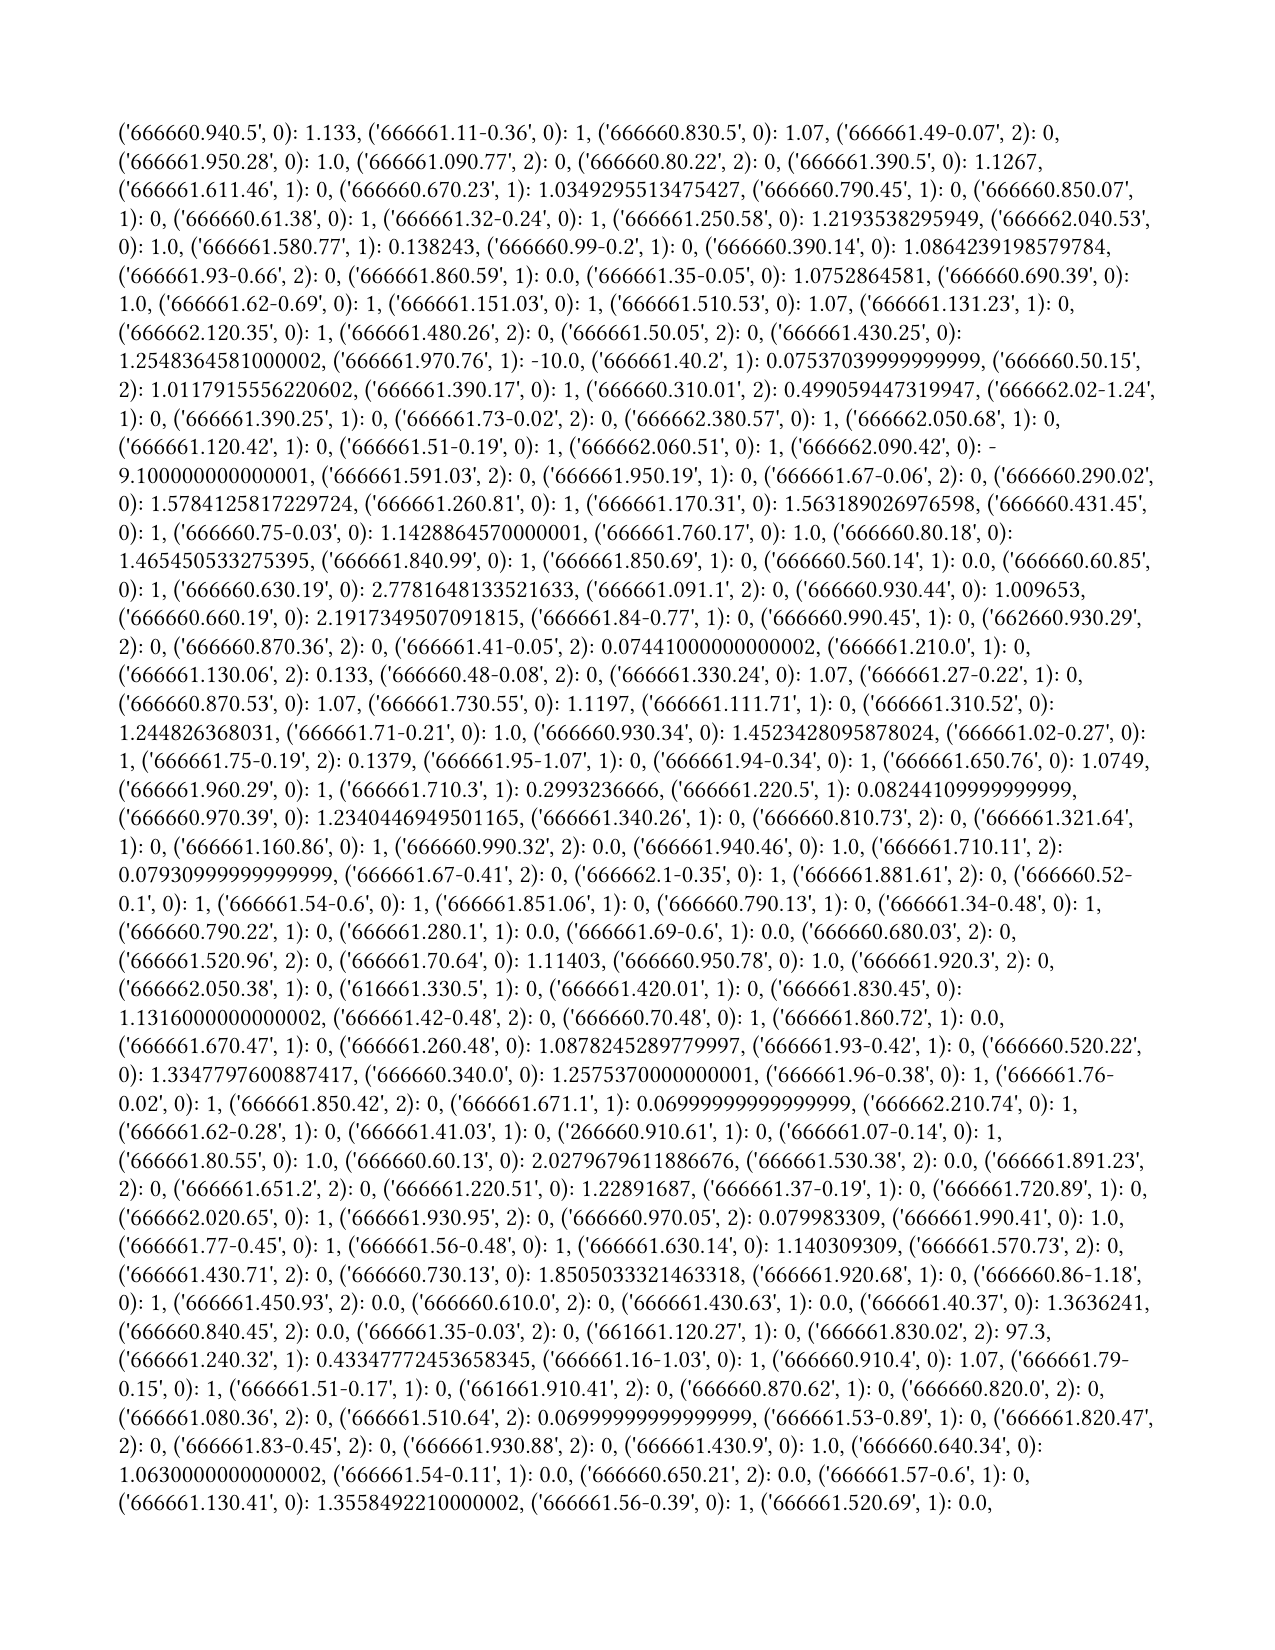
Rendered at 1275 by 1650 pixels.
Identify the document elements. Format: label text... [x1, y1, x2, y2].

text ('666660.940.5', 0): 1.133, ('666661.11-0.36', 0): 1, ('666660.830.5', 0): 1.07, ('666661.49-0.07', 2): 0, ('666661.950.28', 0): 1.0, ('666661.090.77', 2): 0, ('666660.80.22', 2): 0, ('666661.390.5', 0): 1.1267, ('666661.611.46', 1): 0, ('666660.670.23', 1): 1.0349295513475427, ('666660.790.45', 1): 0, ('666660.850.07', 1): 0, ('666660.61.38', 0): 1, ('666661.32-0.24', 0): 1, ('666661.250.58', 0): 1.2193538295949, ('666662.040.53', 0): 1.0, ('666661.580.77', 1): 0.138243, ('666660.99-0.2', 1): 0, ('666660.390.14', 0): 1.0864239198579784, ('666661.93-0.66', 2): 0, ('666661.860.59', 1): 0.0, ('666661.35-0.05', 0): 1.0752864581, ('666660.690.39', 0): 1.0, ('666661.62-0.69', 0): 1, ('666661.151.03', 0): 1, ('666661.510.53', 0): 1.07, ('666661.131.23', 1): 0, ('666662.120.35', 0): 1, ('666661.480.26', 2): 0, ('666661.50.05', 2): 0, ('666661.430.25', 0): 1.2548364581000002, ('666661.970.76', 1): -10.0, ('666661.40.2', 1): 0.07537039999999999, ('666660.50.15', 2): 1.0117915556220602, ('666661.390.17', 0): 1, ('666660.310.01', 2): 0.499059447319947, ('666662.02-1.24', 1): 0, ('666661.390.25', 1): 0, ('666661.73-0.02', 2): 0, ('666662.380.57', 0): 1, ('666662.050.68', 1): 0, ('666661.120.42', 1): 0, ('666661.51-0.19', 0): 1, ('666662.060.51', 0): 1, ('666662.090.42', 0): -9.100000000000001, ('666661.591.03', 2): 0, ('666661.950.19', 1): 0, ('666661.67-0.06', 2): 0, ('666660.290.02', 0): 1.5784125817229724, ('666661.260.81', 0): 1, ('666661.170.31', 0): 1.563189026976598, ('666660.431.45', 0): 1, ('666660.75-0.03', 0): 1.1428864570000001, ('666661.760.17', 0): 1.0, ('666660.80.18', 0): 1.465450533275395, ('666661.840.99', 0): 1, ('666661.850.69', 1): 0, ('666660.560.14', 1): 0.0, ('666660.60.85', 0): 1, ('666660.630.19', 0): 2.7781648133521633, ('666661.091.1', 2): 0, ('666660.930.44', 0): 1.009653, ('666660.660.19', 0): 2.1917349507091815, ('666661.84-0.77', 1): 0, ('666660.990.45', 1): 0, ('662660.930.29', 2): 0, ('666660.870.36', 2): 0, ('666661.41-0.05', 2): 0.07441000000000002, ('666661.210.0', 1): 0, ('666661.130.06', 2): 0.133, ('666660.48-0.08', 2): 0, ('666661.330.24', 0): 1.07, ('666661.27-0.22', 1): 0, ('666660.870.53', 0): 1.07, ('666661.730.55', 0): 1.1197, ('666661.111.71', 1): 0, ('666661.310.52', 0): 1.244826368031, ('666661.71-0.21', 0): 1.0, ('666660.930.34', 0): 1.4523428095878024, ('666661.02-0.27', 0): 1, ('666661.75-0.19', 2): 0.1379, ('666661.95-1.07', 1): 0, ('666661.94-0.34', 0): 1, ('666661.650.76', 0): 1.0749, ('666661.960.29', 0): 1, ('666661.710.3', 1): 0.2993236666, ('666661.220.5', 1): 0.08244109999999999, ('666660.970.39', 0): 1.2340446949501165, ('666661.340.26', 1): 0, ('666660.810.73', 2): 0, ('666661.321.64', 1): 0, ('666661.160.86', 0): 1, ('666660.990.32', 2): 0.0, ('666661.940.46', 0): 1.0, ('666661.710.11', 2): 0.07930999999999999, ('666661.67-0.41', 2): 0, ('666662.1-0.35', 0): 1, ('666661.881.61', 2): 0, ('666660.52-0.1', 0): 1, ('666661.54-0.6', 0): 1, ('666661.851.06', 1): 0, ('666660.790.13', 1): 0, ('666661.34-0.48', 0): 1, ('666660.790.22', 1): 0, ('666661.280.1', 1): 0.0, ('666661.69-0.6', 1): 0.0, ('666660.680.03', 2): 0, ('666661.520.96', 2): 0, ('666661.70.64', 0): 1.11403, ('666660.950.78', 0): 1.0, ('666661.920.3', 2): 0, ('666662.050.38', 1): 0, ('616661.330.5', 1): 0, ('666661.420.01', 1): 0, ('666661.830.45', 0): 1.1316000000000002, ('666661.42-0.48', 2): 0, ('666660.70.48', 0): 1, ('666661.860.72', 1): 0.0, ('666661.670.47', 1): 0, ('666661.260.48', 0): 1.0878245289779997, ('666661.93-0.42', 1): 0, ('666660.520.22', 0): 1.3347797600887417, ('666660.340.0', 0): 1.2575370000000001, ('666661.96-0.38', 0): 1, ('666661.76-0.02', 0): 1, ('666661.850.42', 2): 0, ('666661.671.1', 1): 0.06999999999999999, ('666662.210.74', 0): 1, ('666661.62-0.28', 1): 0, ('666661.41.03', 1): 0, ('266660.910.61', 1): 0, ('666661.07-0.14', 0): 1, ('666661.80.55', 0): 1.0, ('666660.60.13', 0): 2.0279679611886676, ('666661.530.38', 2): 0.0, ('666661.891.23', 2): 0, ('666661.651.2', 2): 0, ('666661.220.51', 0): 1.22891687, ('666661.37-0.19', 1): 0, ('666661.720.89', 1): 0, ('666662.020.65', 0): 1, ('666661.930.95', 2): 0, ('666660.970.05', 2): 0.079983309, ('666661.990.41', 0): 1.0, ('666661.77-0.45', 0): 1, ('666661.56-0.48', 0): 1, ('666661.630.14', 0): 1.140309309, ('666661.570.73', 2): 0, ('666661.430.71', 2): 0, ('666660.730.13', 0): 1.8505033321463318, ('666661.920.68', 1): 0, ('666660.86-1.18', 0): 1, ('666661.450.93', 2): 0.0, ('666660.610.0', 2): 0, ('666661.430.63', 1): 0.0, ('666661.40.37', 0): 1.3636241, ('666660.840.45', 2): 0.0, ('666661.35-0.03', 2): 0, ('661661.120.27', 1): 0, ('666661.830.02', 2): 97.3, ('666661.240.32', 1): 0.43347772453658345, ('666661.16-1.03', 0): 1, ('666660.910.4', 0): 1.07, ('666661.79-0.15', 0): 1, ('666661.51-0.17', 1): 0, ('661661.910.41', 2): 0, ('666660.870.62', 1): 0, ('666660.820.0', 2): 0, ('666661.080.36', 2): 0, ('666661.510.64', 2): 0.06999999999999999, ('666661.53-0.89', 1): 0, ('666661.820.47', 2): 0, ('666661.83-0.45', 2): 0, ('666661.930.88', 2): 0, ('666661.430.9', 0): 1.0, ('666660.640.34', 0): 1.0630000000000002, ('666661.54-0.11', 1): 0.0, ('666660.650.21', 2): 0.0, ('666661.57-0.6', 1): 0, ('666661.130.41', 0): 1.3558492210000002, ('666661.56-0.39', 0): 1, ('666661.520.69', 1): 0.0, [118, 118, 1157, 1517]
